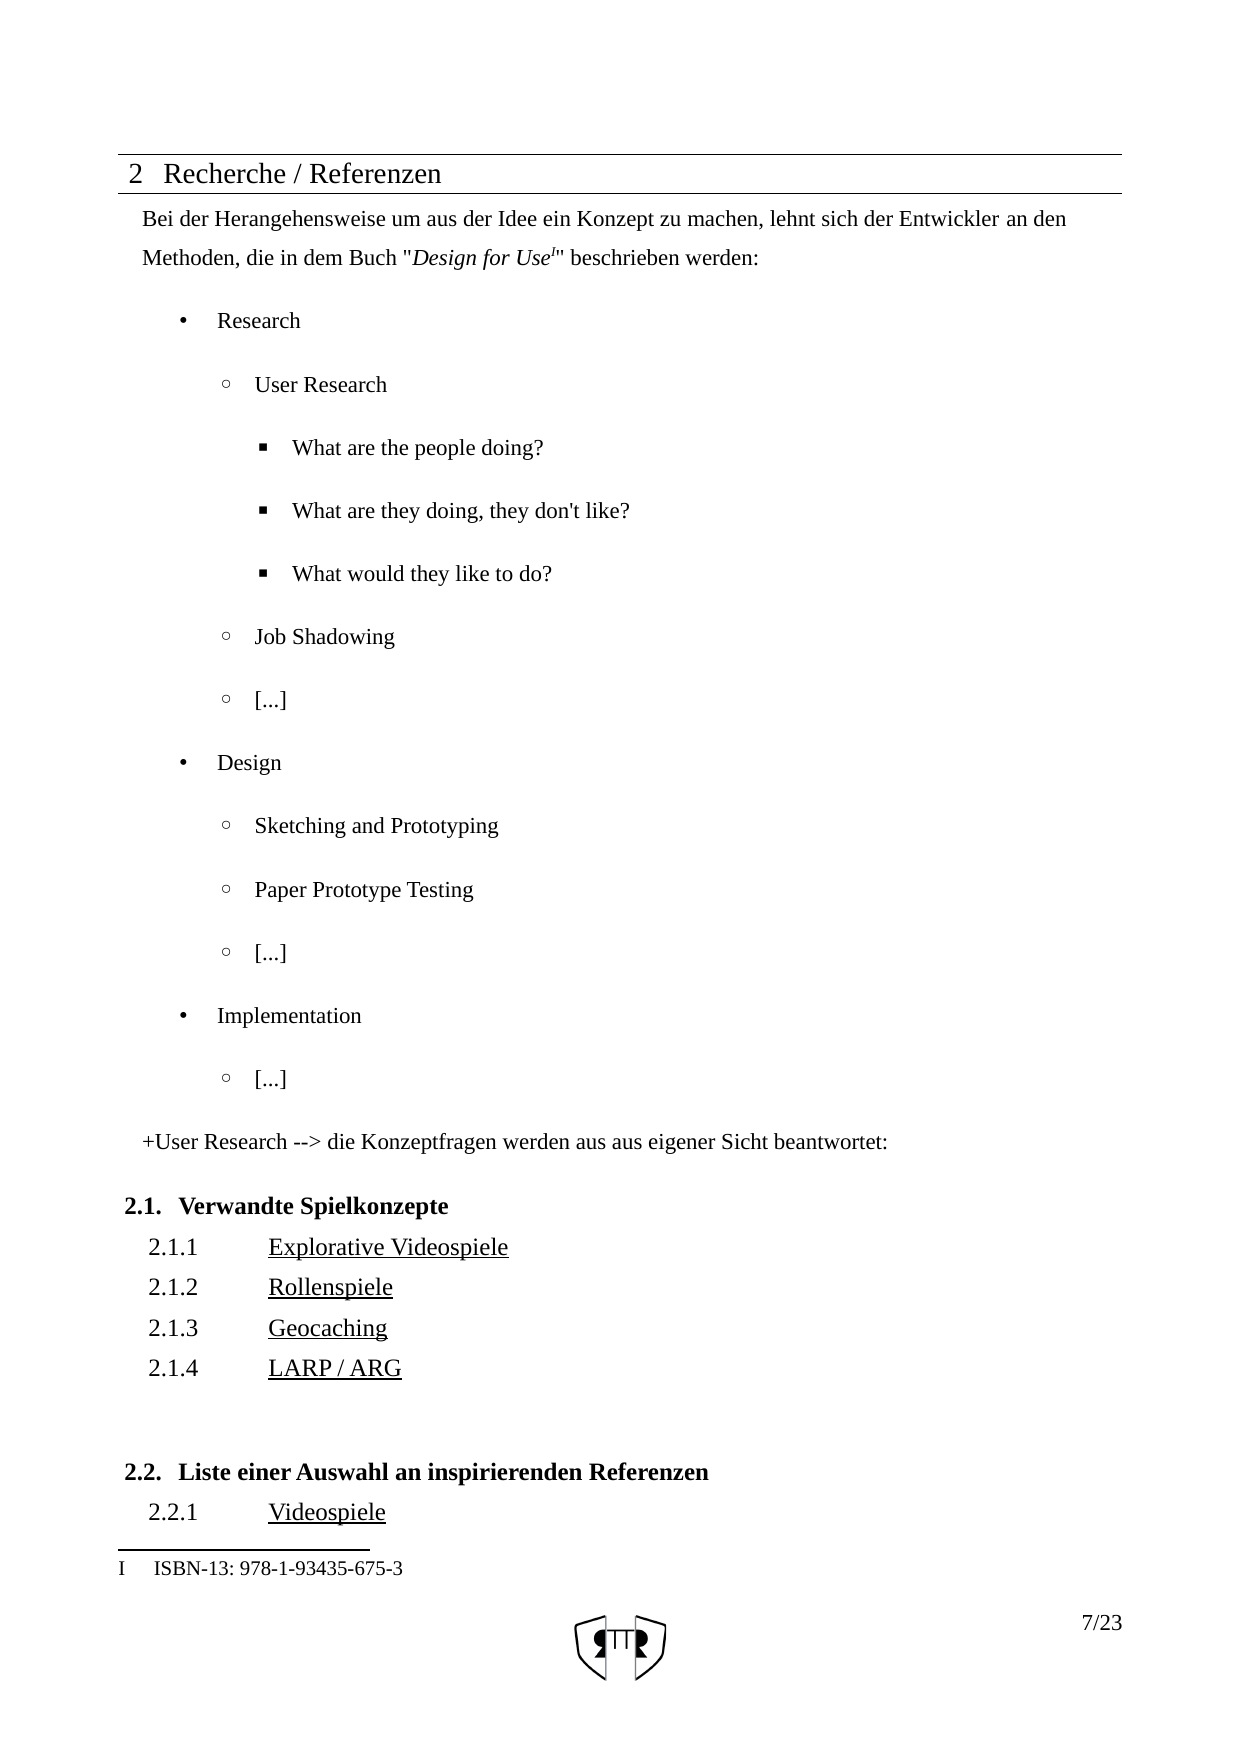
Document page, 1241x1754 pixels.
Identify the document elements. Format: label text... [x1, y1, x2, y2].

subtitle Videospiele [142, 1497, 1122, 1526]
text ISBN-13: 978-1-93435-675-3 [118, 1556, 1122, 1580]
list Implementation [179, 1002, 1122, 1028]
subtitle Recherche / Referenzen [118, 155, 1122, 193]
list User Research [217, 371, 1122, 397]
list What would they like to do? [254, 560, 1122, 586]
subtitle Rollenspiele [142, 1272, 1122, 1301]
subtitle LARP / ARG [142, 1353, 1122, 1382]
list Design [179, 749, 1122, 776]
text Bei der Herangehensweise um aus der Idee ein Konzept zu machen, lehnt sich der Entwickler an den Methoden, die in dem Buch "Design for Use" beschrieben werden: [142, 205, 1122, 271]
picture [574, 1615, 667, 1681]
list [...] [217, 686, 1122, 713]
list What are the people doing? [254, 434, 1122, 460]
list What are they doing, they don't like? [254, 497, 1122, 523]
list Paper Prototype Testing [217, 876, 1122, 902]
subtitle Verwandte Spielkonzepte [124, 1191, 1122, 1220]
list Sketching and Prototyping [217, 812, 1122, 839]
list Job Shadowing [217, 623, 1122, 649]
list [...] [217, 1065, 1122, 1091]
subtitle Geocaching [142, 1313, 1122, 1342]
subtitle Explorative Videospiele [142, 1232, 1122, 1261]
subtitle Liste einer Auswahl an inspirierenden Referenzen [124, 1457, 1122, 1486]
list [...] [217, 939, 1122, 965]
text +User Research --> die Konzeptfragen werden aus aus eigener Sicht beantwortet: [142, 1128, 1122, 1154]
list Research [179, 307, 1122, 334]
